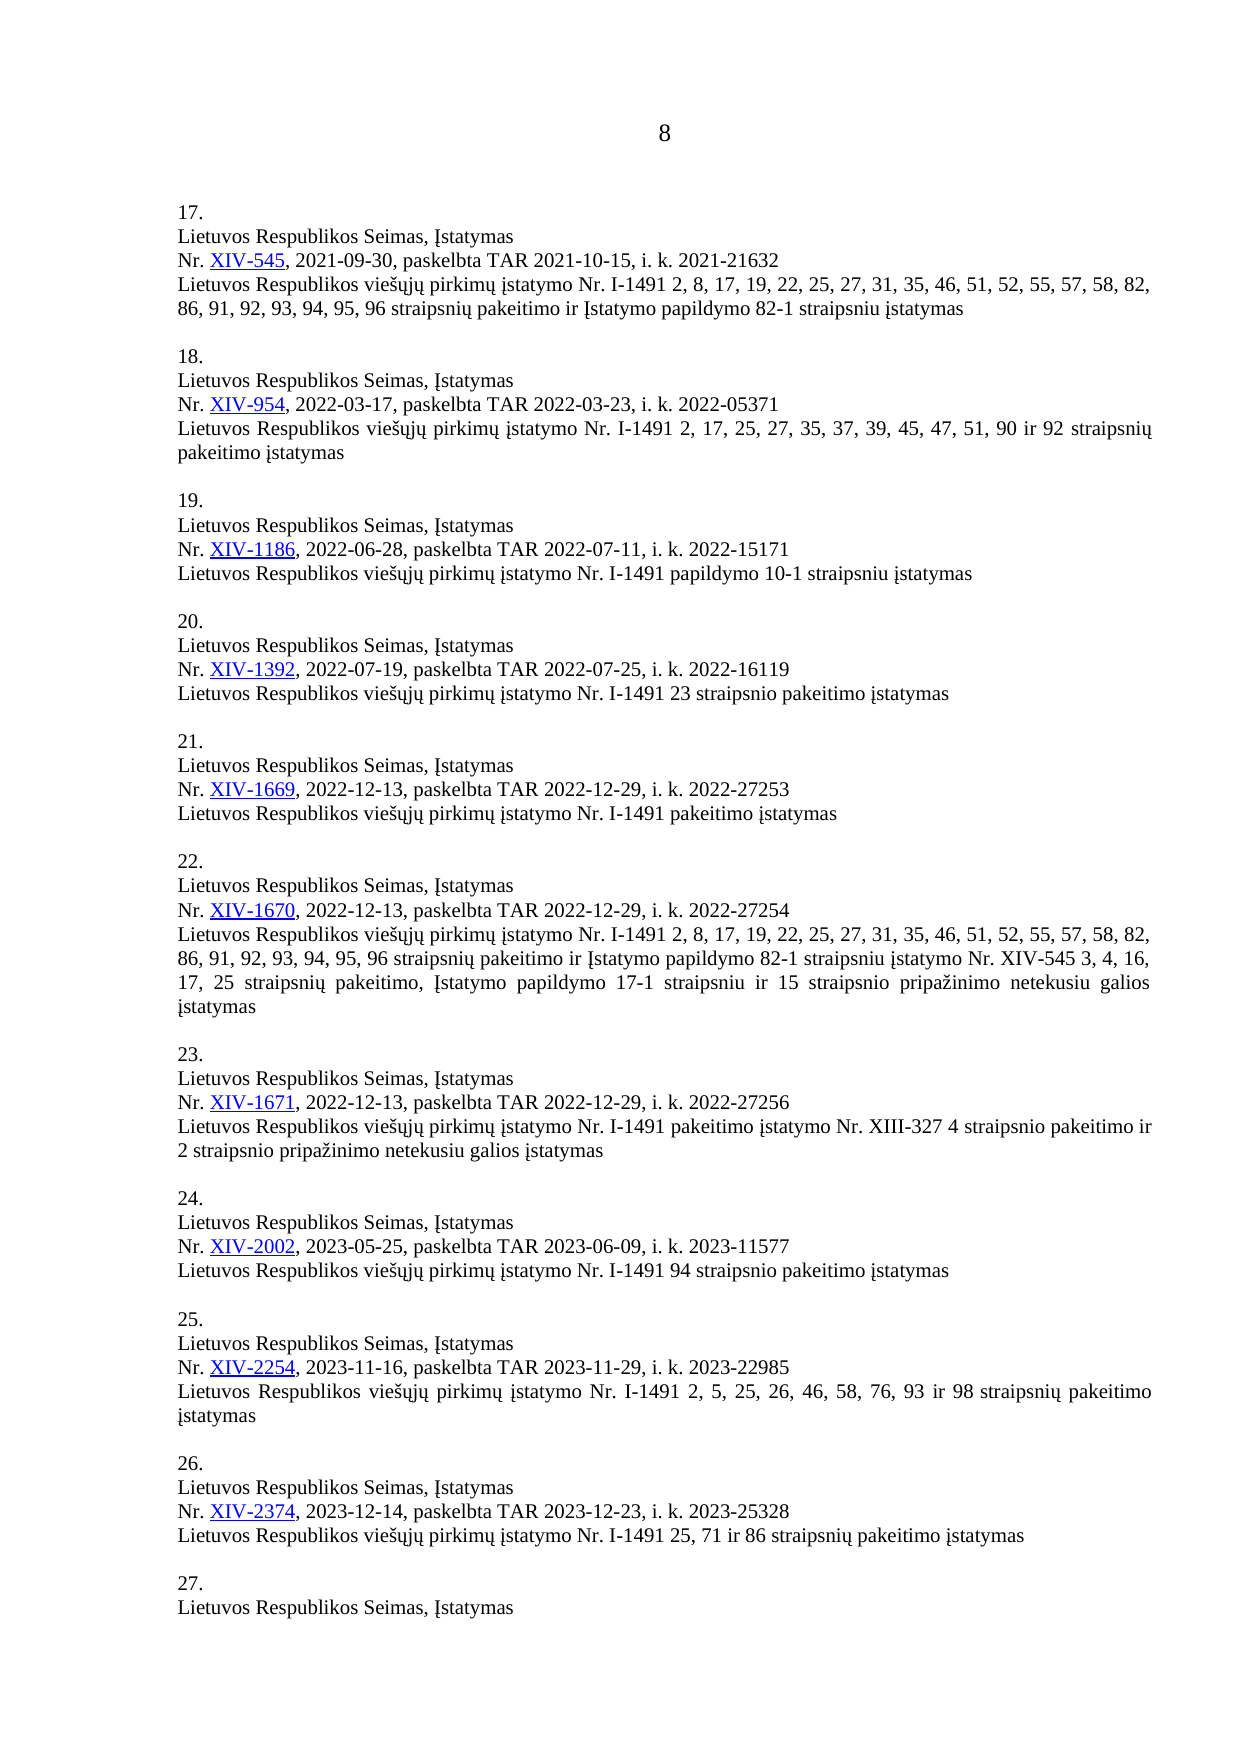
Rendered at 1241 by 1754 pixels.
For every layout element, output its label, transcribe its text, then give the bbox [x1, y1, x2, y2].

text Lietuvos Respublikos Seimas, Įstatymas [177, 512, 1152, 537]
text Nr. XIV-1186, 2022-06-28, paskelbta TAR 2022-07-11, i. k. 2022-15171 [177, 537, 1152, 561]
text Lietuvos Respublikos viešųjų pirkimų įstatymo Nr. I-1491 94 straipsnio pakeitimo įstatymas [177, 1258, 1152, 1282]
text Lietuvos Respublikos viešųjų pirkimų įstatymo Nr. I-1491 2, 8, 17, 19, 22, 25, 27, 31, 35, 46, 51, 52, 55, 57, 58, 82, 86, 91, 92, 93, 94, 95, 96 straipsnių pakeitimo ir Įstatymo papildymo 82-1 straipsniu įstatymo Nr. XIV-545 3, 4, 16, 17, 25 straipsnių pakeitimo, Įstatymo papildymo 17-1 straipsniu ir 15 straipsnio pripažinimo netekusiu galios įstatymas [177, 922, 1152, 1018]
text 21. [177, 729, 1152, 753]
text Nr. XIV-1392, 2022-07-19, paskelbta TAR 2022-07-25, i. k. 2022-16119 [177, 657, 1152, 681]
text Lietuvos Respublikos Seimas, Įstatymas [177, 1066, 1152, 1090]
text 22. [177, 849, 1152, 873]
text Nr. XIV-2374, 2023-12-14, paskelbta TAR 2023-12-23, i. k. 2023-25328 [177, 1499, 1152, 1523]
text Lietuvos Respublikos Seimas, Įstatymas [177, 1475, 1152, 1499]
text Lietuvos Respublikos viešųjų pirkimų įstatymo Nr. I-1491 25, 71 ir 86 straipsnių pakeitimo įstatymas [177, 1523, 1152, 1547]
text 26. [177, 1451, 1152, 1475]
text 24. [177, 1186, 1152, 1210]
text Nr. XIV-2254, 2023-11-16, paskelbta TAR 2023-11-29, i. k. 2023-22985 [177, 1355, 1152, 1379]
text 19. [177, 488, 1152, 512]
text Lietuvos Respublikos viešųjų pirkimų įstatymo Nr. I-1491 2, 17, 25, 27, 35, 37, 39, 45, 47, 51, 90 ir 92 straipsnių pakeitimo įstatymas [177, 416, 1152, 464]
text Lietuvos Respublikos viešųjų pirkimų įstatymo Nr. I-1491 papildymo 10-1 straipsniu įstatymas [177, 561, 1152, 585]
text Nr. XIV-545, 2021-09-30, paskelbta TAR 2021-10-15, i. k. 2021-21632 [177, 248, 1152, 272]
text Nr. XIV-954, 2022-03-17, paskelbta TAR 2022-03-23, i. k. 2022-05371 [177, 392, 1152, 416]
text Lietuvos Respublikos viešųjų pirkimų įstatymo Nr. I-1491 2, 8, 17, 19, 22, 25, 27, 31, 35, 46, 51, 52, 55, 57, 58, 82, 86, 91, 92, 93, 94, 95, 96 straipsnių pakeitimo ir Įstatymo papildymo 82-1 straipsniu įstatymas [177, 272, 1152, 320]
text Lietuvos Respublikos Seimas, Įstatymas [177, 753, 1152, 777]
text 20. [177, 609, 1152, 633]
text 23. [177, 1042, 1152, 1066]
text Lietuvos Respublikos Seimas, Įstatymas [177, 1331, 1152, 1355]
text Lietuvos Respublikos Seimas, Įstatymas [177, 873, 1152, 897]
text Lietuvos Respublikos Seimas, Įstatymas [177, 1210, 1152, 1234]
text Lietuvos Respublikos viešųjų pirkimų įstatymo Nr. I-1491 pakeitimo įstatymas [177, 801, 1152, 825]
text Lietuvos Respublikos Seimas, Įstatymas [177, 368, 1152, 392]
text Lietuvos Respublikos Seimas, Įstatymas [177, 224, 1152, 248]
text 25. [177, 1307, 1152, 1331]
text Lietuvos Respublikos Seimas, Įstatymas [177, 633, 1152, 657]
text Nr. XIV-1669, 2022-12-13, paskelbta TAR 2022-12-29, i. k. 2022-27253 [177, 777, 1152, 801]
text Lietuvos Respublikos viešųjų pirkimų įstatymo Nr. I-1491 pakeitimo įstatymo Nr. XIII-327 4 straipsnio pakeitimo ir 2 straipsnio pripažinimo netekusiu galios įstatymas [177, 1114, 1152, 1162]
text 18. [177, 344, 1152, 368]
text 17. [177, 200, 1152, 224]
text Nr. XIV-1670, 2022-12-13, paskelbta TAR 2022-12-29, i. k. 2022-27254 [177, 897, 1152, 922]
text Nr. XIV-1671, 2022-12-13, paskelbta TAR 2022-12-29, i. k. 2022-27256 [177, 1090, 1152, 1114]
text Lietuvos Respublikos viešųjų pirkimų įstatymo Nr. I-1491 2, 5, 25, 26, 46, 58, 76, 93 ir 98 straipsnių pakeitimo įstatymas [177, 1379, 1152, 1427]
text Nr. XIV-2002, 2023-05-25, paskelbta TAR 2023-06-09, i. k. 2023-11577 [177, 1234, 1152, 1258]
text Lietuvos Respublikos Seimas, Įstatymas [177, 1595, 1152, 1619]
text 27. [177, 1571, 1152, 1595]
text Lietuvos Respublikos viešųjų pirkimų įstatymo Nr. I-1491 23 straipsnio pakeitimo įstatymas [177, 681, 1152, 705]
